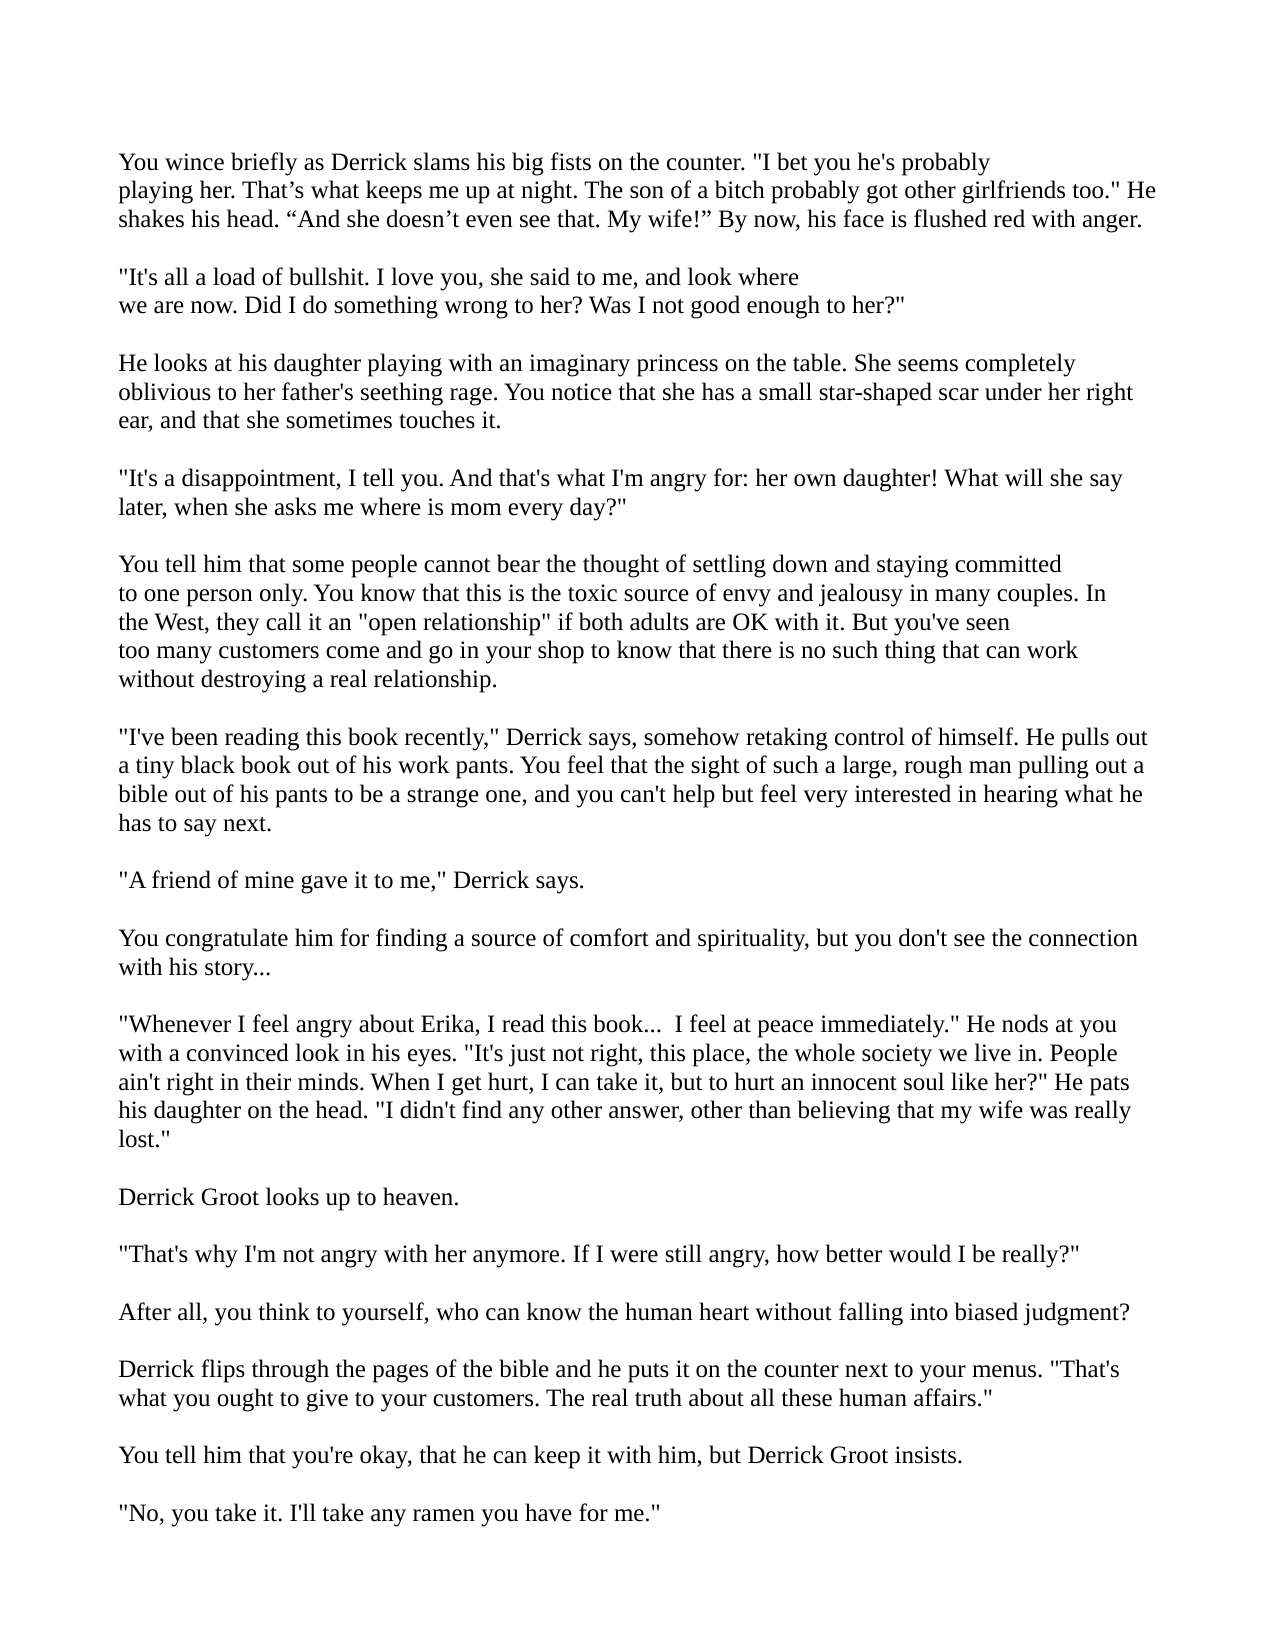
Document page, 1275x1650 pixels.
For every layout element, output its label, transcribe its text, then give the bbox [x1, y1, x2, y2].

text You wince briefly as Derrick slams his big fists on the counter. "I bet you he's probably [118, 147, 1157, 176]
text playing her. That’s what keeps me up at night. The son of a bitch probably got other girlfriends too." He shakes his head. “And she doesn’t even see that. My wife!” By now, his face is flushed red with anger. [118, 176, 1157, 233]
text After all, you think to yourself, who can know the human heart without falling into biased judgment? [118, 1297, 1157, 1326]
text Derrick Groot looks up to heaven. [118, 1182, 1157, 1211]
text "A friend of mine gave it to me," Derrick says. [118, 866, 1157, 894]
text You tell him that you're okay, that he can keep it with him, but Derrick Groot insists. [118, 1441, 1157, 1469]
text Derrick flips through the pages of the bible and he puts it on the counter next to your menus. "That's what you ought to give to your customers. The real truth about all these human affairs." [118, 1354, 1157, 1412]
text too many customers come and go in your shop to know that there is no such thing that can work without destroying a real relationship. [118, 636, 1157, 693]
text "It's all a load of bullshit. I love you, she said to me, and look where [118, 262, 1157, 291]
text You tell him that some people cannot bear the thought of settling down and staying committed [118, 549, 1157, 578]
text "No, you take it. I'll take any ramen you have for me." [118, 1498, 1157, 1527]
text You congratulate him for finding a source of comfort and spirituality, but you don't see the connection with his story... [118, 923, 1157, 981]
text "Whenever I feel angry about Erika, I read this book... I feel at peace immediately." He nods at you with a convinced look in his eyes. "It's just not right, this place, the whole society we live in. People ain't right in their minds. When I get hurt, I can take it, but to hurt an innocent soul like her?" He pats his daughter on the head. "I didn't find any other answer, other than believing that my wife was really lost." [118, 1009, 1157, 1153]
text "That's why I'm not angry with her anymore. If I were still angry, how better would I be really?" [118, 1239, 1157, 1268]
text "I've been reading this book recently," Derrick says, somehow retaking control of himself. He pulls out a tiny black book out of his work pants. You feel that the sight of such a large, rough man pulling out a bible out of his pants to be a strange one, and you can't help but feel very interested in hearing what he has to say next. [118, 722, 1157, 837]
text "It's a disappointment, I tell you. And that's what I'm angry for: her own daughter! What will she say later, when she asks me where is mom every day?" [118, 463, 1157, 521]
text we are now. Did I do something wrong to her? Was I not good enough to her?" [118, 291, 1157, 319]
text He looks at his daughter playing with an imaginary princess on the table. She seems completely oblivious to her father's seething rage. You notice that she has a small star-shaped scar under her right ear, and that she sometimes touches it. [118, 348, 1157, 434]
text to one person only. You know that this is the toxic source of envy and jealousy in many couples. In [118, 578, 1157, 607]
text the West, they call it an "open relationship" if both adults are OK with it. But you've seen [118, 607, 1157, 636]
